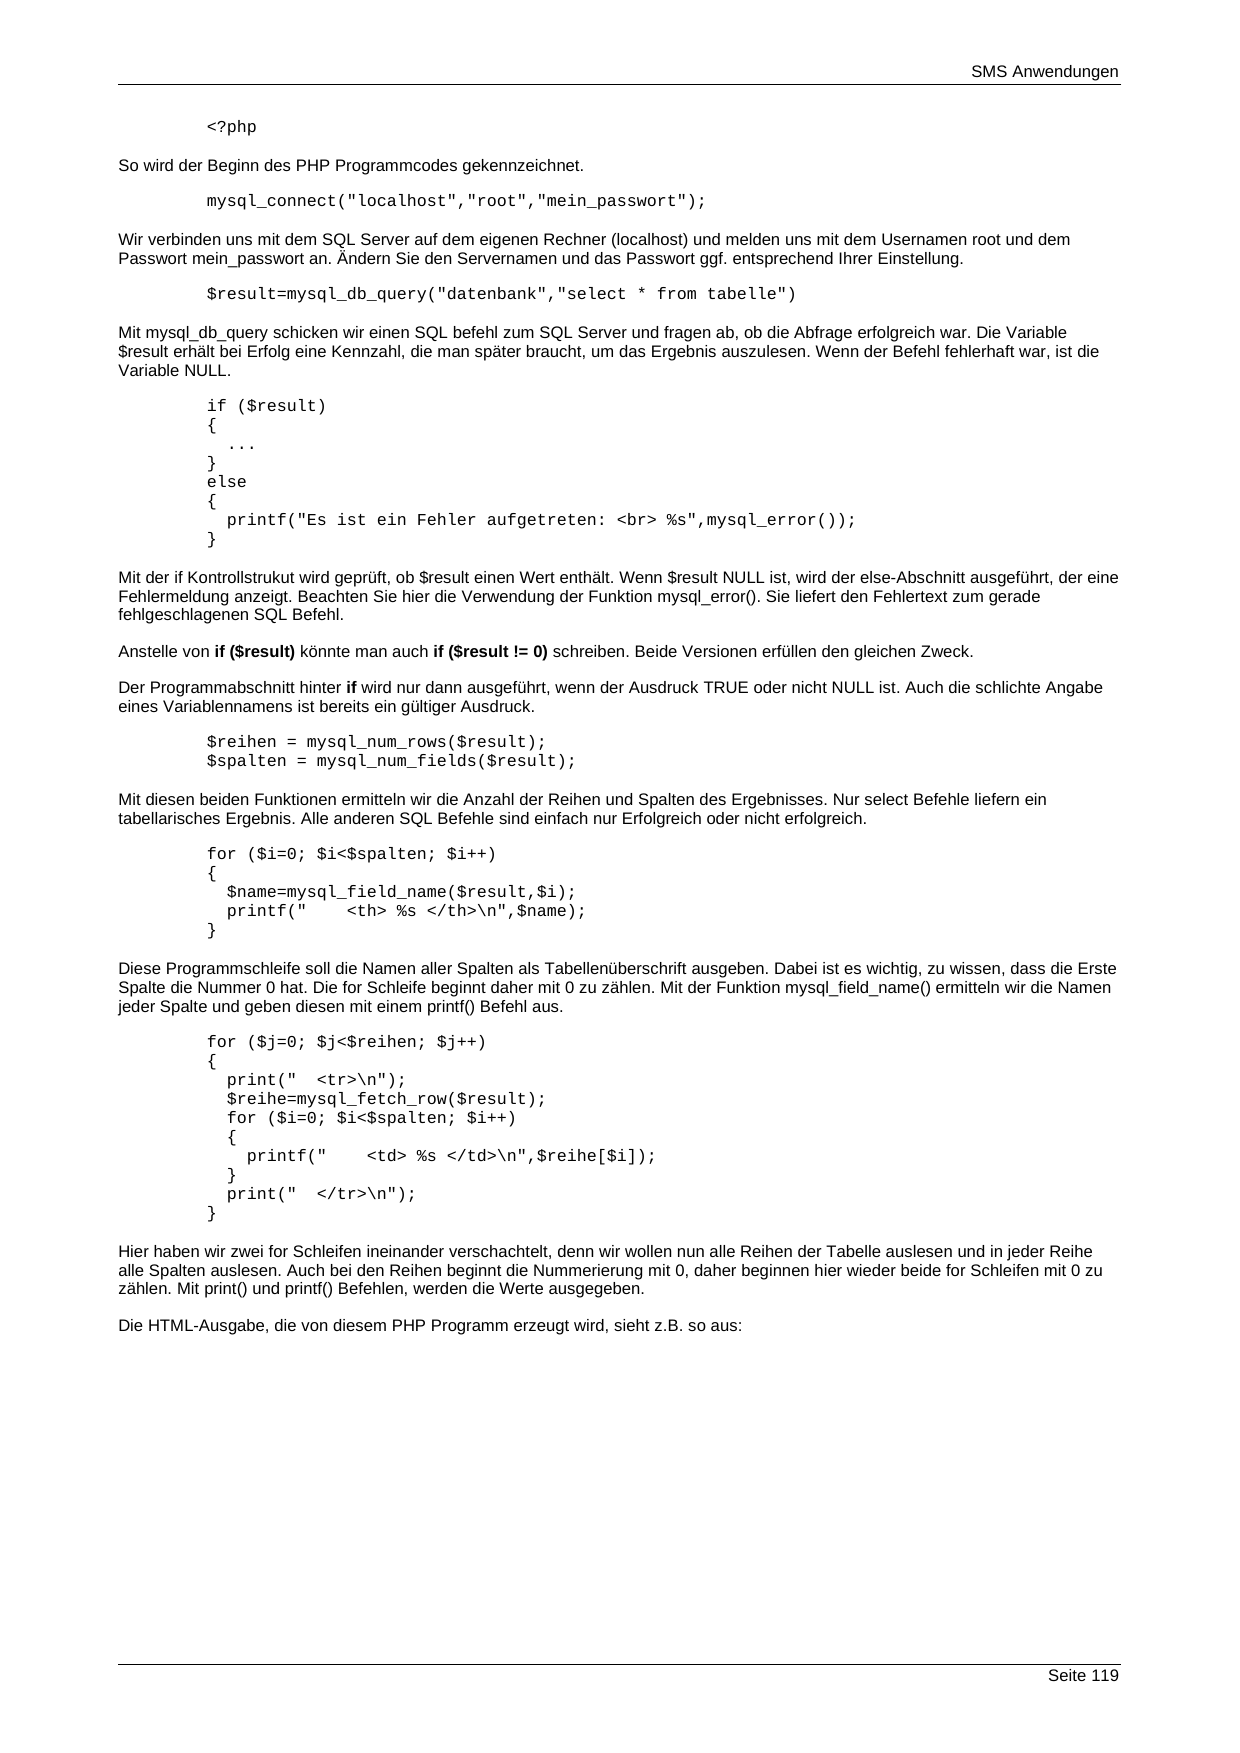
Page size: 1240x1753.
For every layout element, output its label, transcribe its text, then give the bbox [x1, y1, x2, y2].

text for ($j=0; $j<$reihen; $j++) { print(" <tr>\n"); $reihe=mysql_fetch_row($result); for ($i=0; $i<$spalten; $i++) { printf(" <td> %s </td>\n",$reihe[$i]); } print(" </tr>\n"); } [207, 1033, 1121, 1223]
text So wird der Beginn des PHP Programmcodes gekennzeichnet. [118, 156, 1121, 175]
text mysql_connect("localhost","root","mein_passwort"); [207, 192, 1121, 211]
text Mit mysql_db_query schicken wir einen SQL befehl zum SQL Server und fragen ab, ob die Abfrage erfolgreich war. Die Variable $result erhält bei Erfolg eine Kennzahl, die man später braucht, um das Ergebnis auszulesen. Wenn der Befehl fehlerhaft war, ist die Variable NULL. [118, 323, 1121, 380]
text Diese Programmschleife soll die Namen aller Spalten als Tabellenüberschrift ausgeben. Dabei ist es wichtig, zu wissen, dass die Erste Spalte die Nummer 0 hat. Die for Schleife beginnt daher mit 0 zu zählen. Mit der Funktion mysql_field_name() ermitteln wir die Namen jeder Spalte und geben diesen mit einem printf() Befehl aus. [118, 959, 1121, 1016]
text $reihen = mysql_num_rows($result); $spalten = mysql_num_fields($result); [207, 734, 1121, 772]
text Hier haben wir zwei for Schleifen ineinander verschachtelt, denn wir wollen nun alle Reihen der Tabelle auslesen und in jeder Reihe alle Spalten auslesen. Auch bei den Reihen beginnt die Nummerierung mit 0, daher beginnen hier wieder beide for Schleifen mit 0 zu zählen. Mit print() und printf() Befehlen, werden die Werte ausgegeben. [118, 1242, 1121, 1298]
text Die HTML-Ausgabe, die von diesem PHP Programm erzeugt wird, sieht z.B. so aus: [118, 1316, 1121, 1335]
text Wir verbinden uns mit dem SQL Server auf dem eigenen Rechner (localhost) und melden uns mit dem Usernamen root und dem Passwort mein_passwort an. Ändern Sie den Servernamen und das Passwort ggf. entsprechend Ihrer Einstellung. [118, 230, 1121, 268]
text Mit diesen beiden Funktionen ermitteln wir die Anzahl der Reihen und Spalten des Ergebnisses. Nur select Befehle liefern ein tabellarisches Ergebnis. Alle anderen SQL Befehle sind einfach nur Erfolgreich oder nicht erfolgreich. [118, 791, 1121, 828]
text Mit der if Kontrollstrukut wird geprüft, ob $result einen Wert enthält. Wenn $result NULL ist, wird der else-Abschnitt ausgeführt, der eine Fehlermeldung anzeigt. Beachten Sie hier die Verwendung der Funktion mysql_error(). Sie liefert den Fehlertext zum gerade fehlgeschlagenen SQL Befehl. [118, 568, 1121, 624]
text Der Programmabschnitt hinter if wird nur dann ausgeführt, wenn der Ausdruck TRUE oder nicht NULL ist. Auch die schlichte Angabe eines Variablennamens ist bereits ein gültiger Ausdruck. [118, 678, 1121, 716]
text $result=mysql_db_query("datenbank","select * from tabelle") [207, 286, 1121, 304]
text <?php [207, 118, 1121, 137]
text for ($i=0; $i<$spalten; $i++) { $name=mysql_field_name($result,$i); printf(" <th> %s </th>\n",$name); } [207, 846, 1121, 941]
text if ($result) { ... } else { printf("Es ist ein Fehler aufgetreten: <br> %s",mysql_error()); } [207, 397, 1121, 549]
text Anstelle von if ($result) könnte man auch if ($result != 0) schreiben. Beide Versionen erfüllen den gleichen Zweck. [118, 642, 1121, 661]
